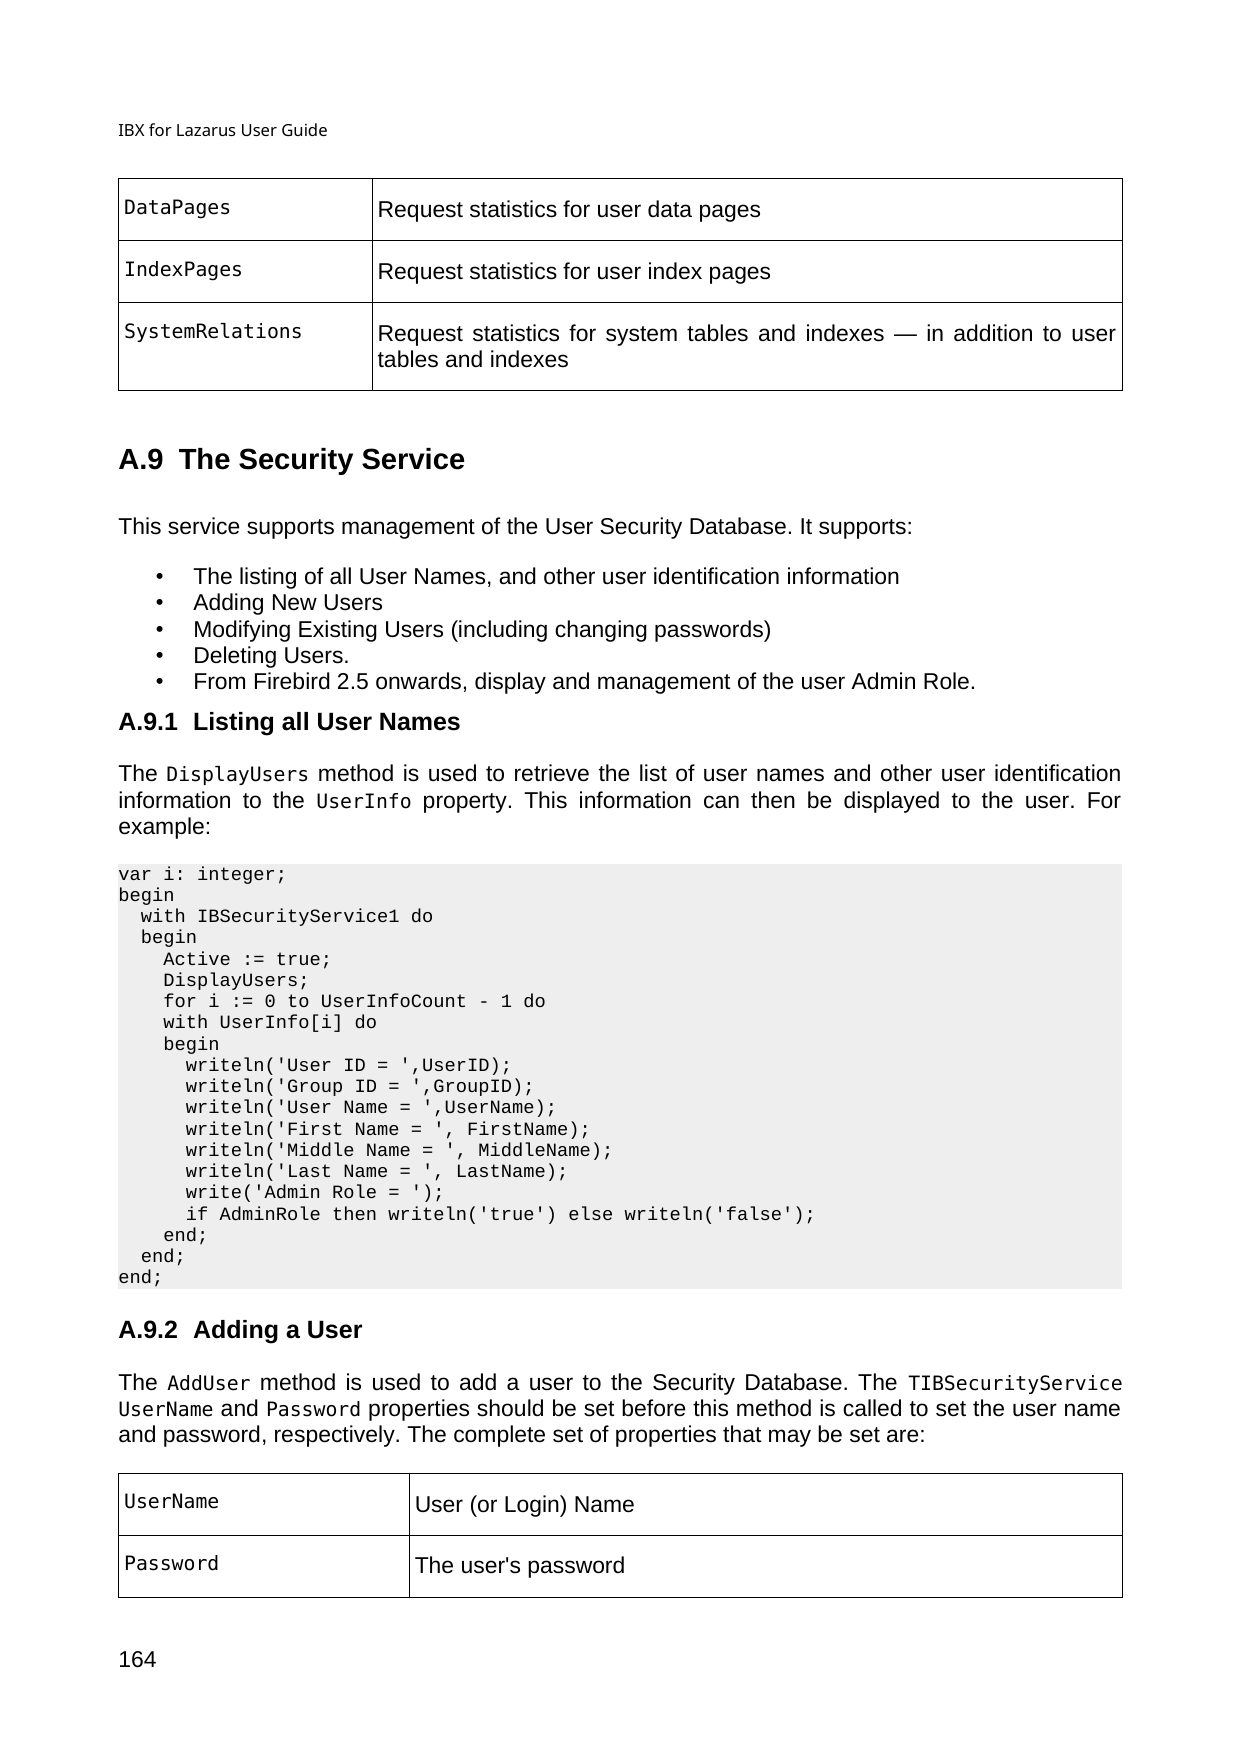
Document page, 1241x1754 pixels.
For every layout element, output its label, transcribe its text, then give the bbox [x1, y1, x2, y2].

text write('Admin Role = '); [118, 1183, 1122, 1204]
list From Firebird 2.5 onwards, display and management of the user Admin Role. [156, 668, 1122, 695]
text end; [118, 1247, 1122, 1268]
list Modifying Existing Users (including changing passwords) [156, 616, 1122, 642]
text if AdminRole then writeln('true') else writeln('false'); [118, 1204, 1122, 1226]
text The DisplayUsers method is used to retrieve the list of user names and other user identification information to the UserInfo property. This information can then be displayed to the user. For example: [118, 760, 1122, 839]
subtitle Listing all User Names [118, 707, 1122, 735]
list Deleting Users. [156, 642, 1122, 668]
text writeln('Last Name = ', LastName); [118, 1162, 1122, 1183]
text The AddUser method is used to add a user to the Security Database. The TIBSecurityService UserName and Password properties should be set before this method is called to set the user name and password, respectively. The complete set of properties that may be set are: [118, 1369, 1122, 1448]
table_cell Request statistics for user data pages [373, 179, 1122, 240]
text end; [118, 1226, 1122, 1247]
text writeln('Group ID = ',GroupID); [118, 1077, 1122, 1098]
text Active := true; [118, 949, 1122, 971]
table_header User (or Login) Name [410, 1474, 1122, 1535]
list The listing of all User Names, and other user identification information [156, 563, 1122, 589]
table_cell DataPages [119, 179, 372, 240]
list Adding New Users [156, 589, 1122, 616]
text var i: integer; [118, 864, 1122, 886]
text This service supports management of the User Security Database. It supports: [118, 513, 1122, 539]
text begin [118, 928, 1122, 949]
table_cell Request statistics for user index pages [373, 241, 1122, 302]
table_cell The user's password [410, 1536, 1122, 1597]
text begin [118, 886, 1122, 907]
table_cell Password [119, 1536, 409, 1597]
text with UserInfo[i] do [118, 1013, 1122, 1034]
table_cell Request statistics for system tables and indexes — in addition to user tables and indexes [373, 303, 1122, 390]
text for i := 0 to UserInfoCount - 1 do [118, 992, 1122, 1013]
text end; [118, 1268, 1122, 1289]
subtitle The Security Service [118, 442, 1122, 476]
text DisplayUsers; [118, 971, 1122, 992]
subtitle Adding a User [118, 1315, 1122, 1344]
table_cell IndexPages [119, 241, 372, 302]
text writeln('User ID = ',UserID); [118, 1056, 1122, 1077]
table_header UserName [119, 1474, 409, 1535]
text writeln('User Name = ',UserName); [118, 1098, 1122, 1119]
text begin [118, 1034, 1122, 1056]
text writeln('Middle Name = ', MiddleName); [118, 1141, 1122, 1162]
text with IBSecurityService1 do [118, 907, 1122, 928]
table_cell SystemRelations [119, 303, 372, 390]
text writeln('First Name = ', FirstName); [118, 1119, 1122, 1141]
